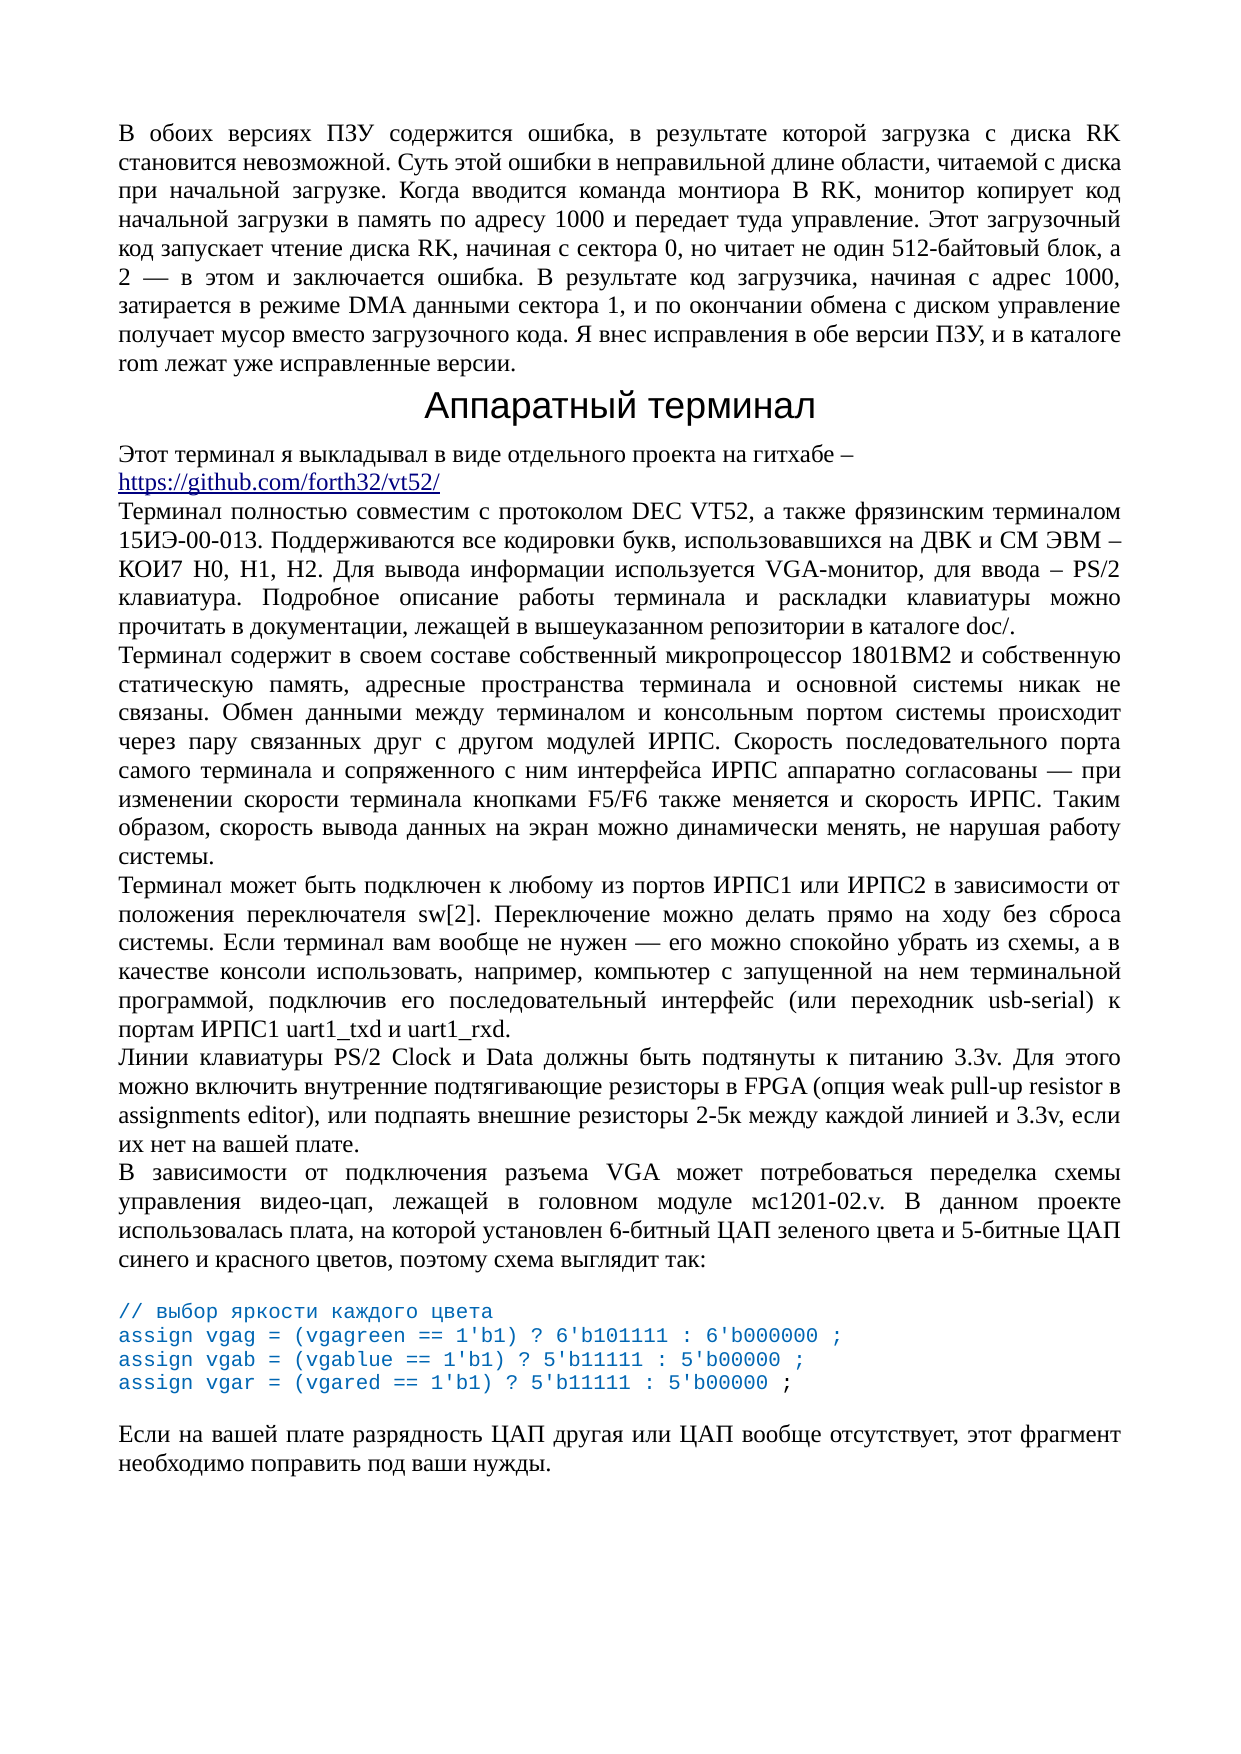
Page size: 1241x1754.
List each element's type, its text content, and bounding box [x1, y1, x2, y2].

text assign vgar = (vgared == 1'b1) ? 5'b11111 : 5'b00000 ; [118, 1372, 1122, 1396]
subtitle Аппаратный терминал [118, 383, 1122, 426]
text assign vgag = (vgagreen == 1'b1) ? 6'b101111 : 6'b000000 ; [118, 1325, 1122, 1348]
text assign vgab = (vgablue == 1'b1) ? 5'b11111 : 5'b00000 ; [118, 1348, 1122, 1372]
text Если на вашей плате разрядность ЦАП другая или ЦАП вообще отсутствует, этот фрагмент необходимо поправить под ваши нужды. [118, 1419, 1122, 1477]
text В обоих версиях ПЗУ содержится ошибка, в результате которой загрузка с диска RK становится невозможной. Суть этой ошибки в неправильной длине области, читаемой с диска при начальной загрузке. Когда вводится команда монтиора B RK, монитор копирует код начальной загрузки в память по адресу 1000 и передает туда управление. Этот загрузочный код запускает чтение диска RK, начиная с сектора 0, но читает не один 512-байтовый блок, а 2 — в этом и заключается ошибка. В результате код загрузчика, начиная с адрес 1000, затирается в режиме DMA данными сектора 1, и по окончании обмена с диском управление получает мусор вместо загрузочного кода. Я внес исправления в обе версии ПЗУ, и в каталоге rom лежат уже исправленные версии. [118, 118, 1122, 377]
text В зависимости от подключения разъема VGA может потребоваться переделка схемы управления видео-цап, лежащей в головном модуле мс1201-02.v. В данном проекте использовалась плата, на которой установлен 6-битный ЦАП зеленого цвета и 5-битные ЦАП синего и красного цветов, поэтому схема выглядит так: [118, 1157, 1122, 1272]
text Терминал полностью совместим с протоколом DEC VT52, а также фрязинским терминалом 15ИЭ-00-013. Поддерживаются все кодировки букв, использовавшихся на ДВК и СМ ЭВМ – КОИ7 Н0, Н1, Н2. Для вывода информации используется VGA-монитор, для ввода – PS/2 клавиатура. Подробное описание работы терминала и раскладки клавиатуры можно прочитать в документации, лежащей в вышеуказанном репозитории в каталоге doc/. [118, 496, 1122, 640]
text Линии клавиатуры PS/2 Clock и Data должны быть подтянуты к питанию 3.3v. Для этого можно включить внутренние подтягивающие резисторы в FPGA (опция weak pull-up resistor в assignments editor), или подпаять внешние резисторы 2-5к между каждой линией и 3.3v, если их нет на вашей плате. [118, 1042, 1122, 1157]
text // выбор яркости каждого цвета [118, 1301, 1122, 1325]
text Этот терминал я выкладывал в виде отдельного проекта на гитхабе – https://github.com/forth32/vt52/ [118, 439, 1122, 496]
text Терминал содержит в своем составе собственный микропроцессор 1801ВМ2 и собственную статическую память, адресные пространства терминала и основной системы никак не связаны. Обмен данными между терминалом и консольным портом системы происходит через пару связанных друг с другом модулей ИРПС. Скорость последовательного порта самого терминала и сопряженного с ним интерфейса ИРПС аппаратно согласованы — при изменении скорости терминала кнопками F5/F6 также меняется и скорость ИРПС. Таким образом, скорость вывода данных на экран можно динамически менять, не нарушая работу системы. [118, 640, 1122, 870]
text Терминал может быть подключен к любому из портов ИРПС1 или ИРПС2 в зависимости от положения переключателя sw[2]. Переключение можно делать прямо на ходу без сброса системы. Если терминал вам вообще не нужен — его можно спокойно убрать из схемы, а в качестве консоли использовать, например, компьютер с запущенной на нем терминальной программой, подключив его последовательный интерфейс (или переходник usb-serial) к портам ИРПС1 uart1_txd и uart1_rxd. [118, 870, 1122, 1042]
